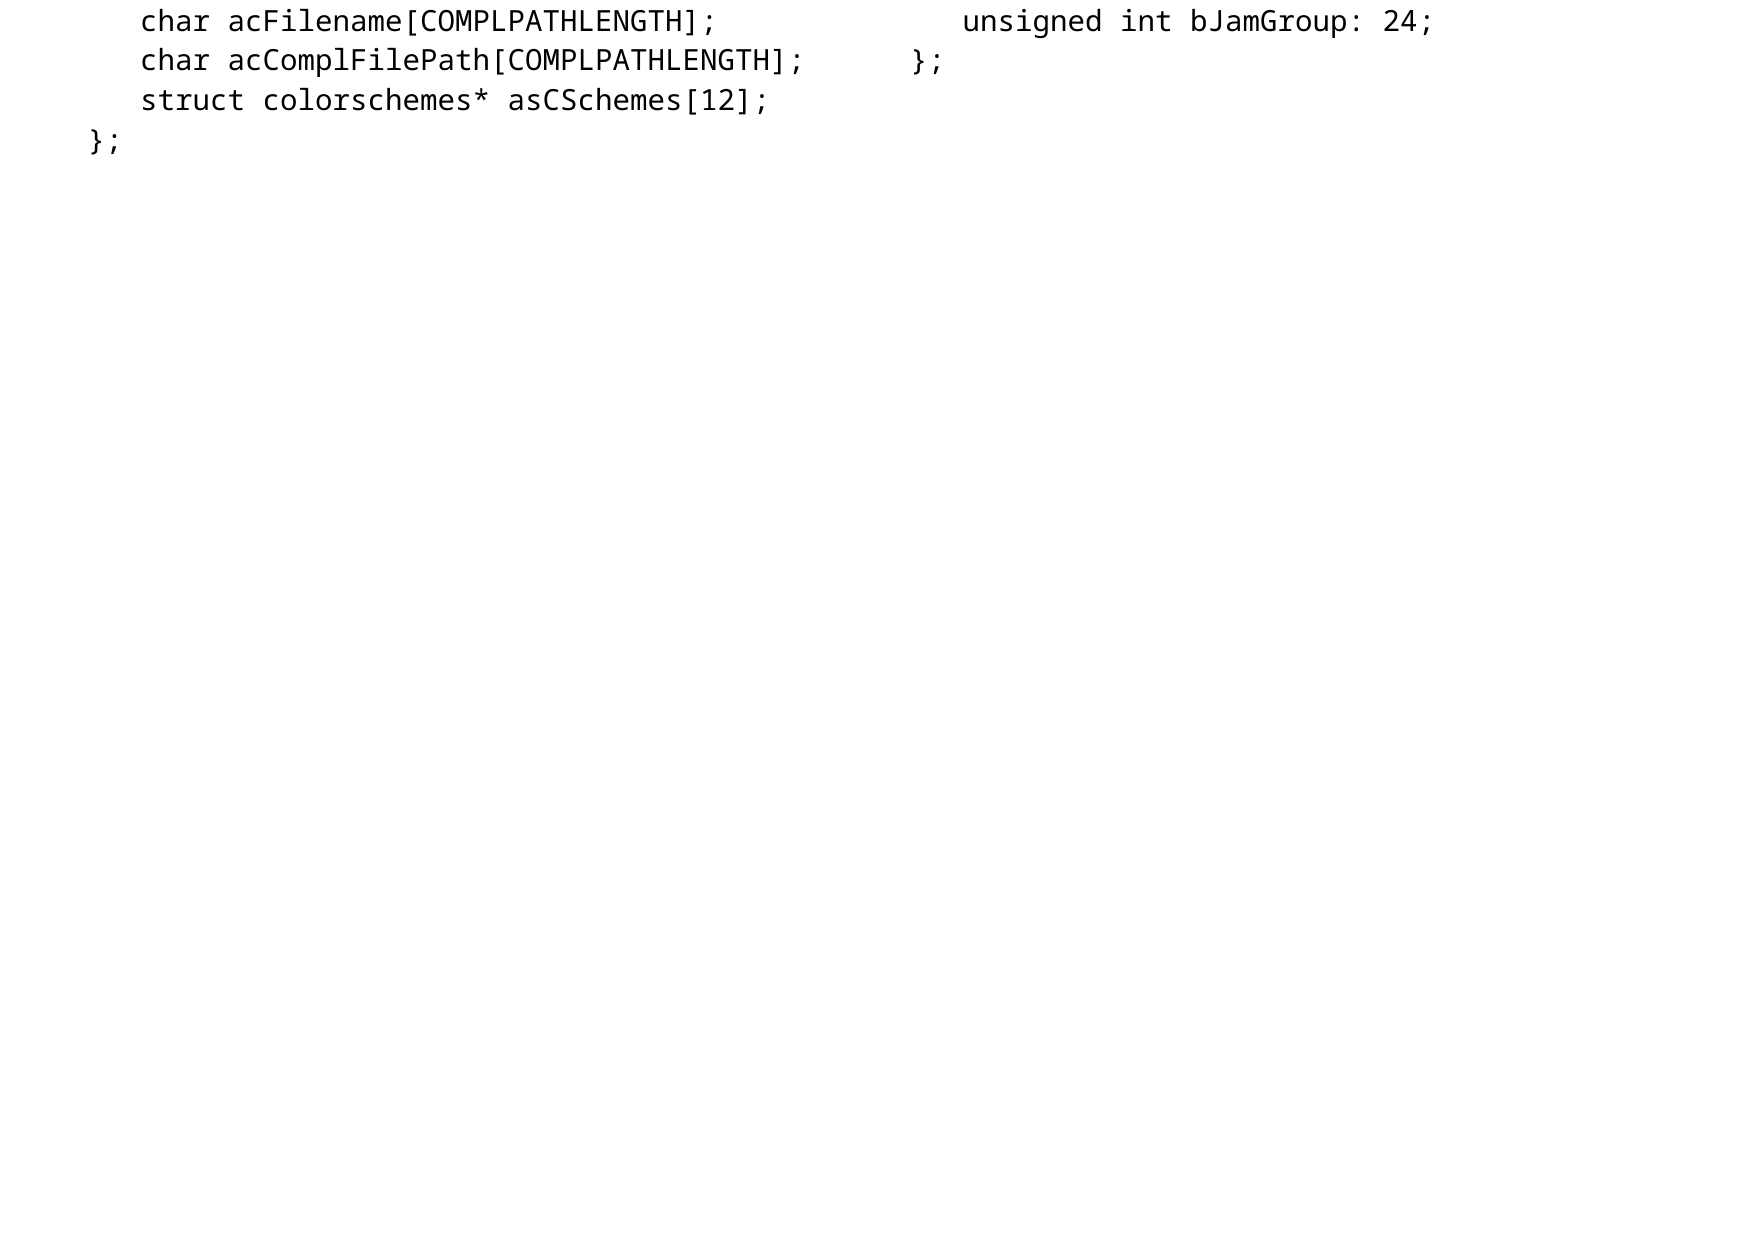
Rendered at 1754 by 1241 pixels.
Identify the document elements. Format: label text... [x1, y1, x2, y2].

text struct colorschemes* asCSchemes[12]; [0, 79, 1754, 119]
text char acComplFilePath[COMPLPATHLENGTH]; }; [0, 40, 1754, 79]
text }; [0, 119, 1754, 159]
text char acFilename[COMPLPATHLENGTH]; unsigned int bJamGroup: 24; [0, 0, 1754, 40]
